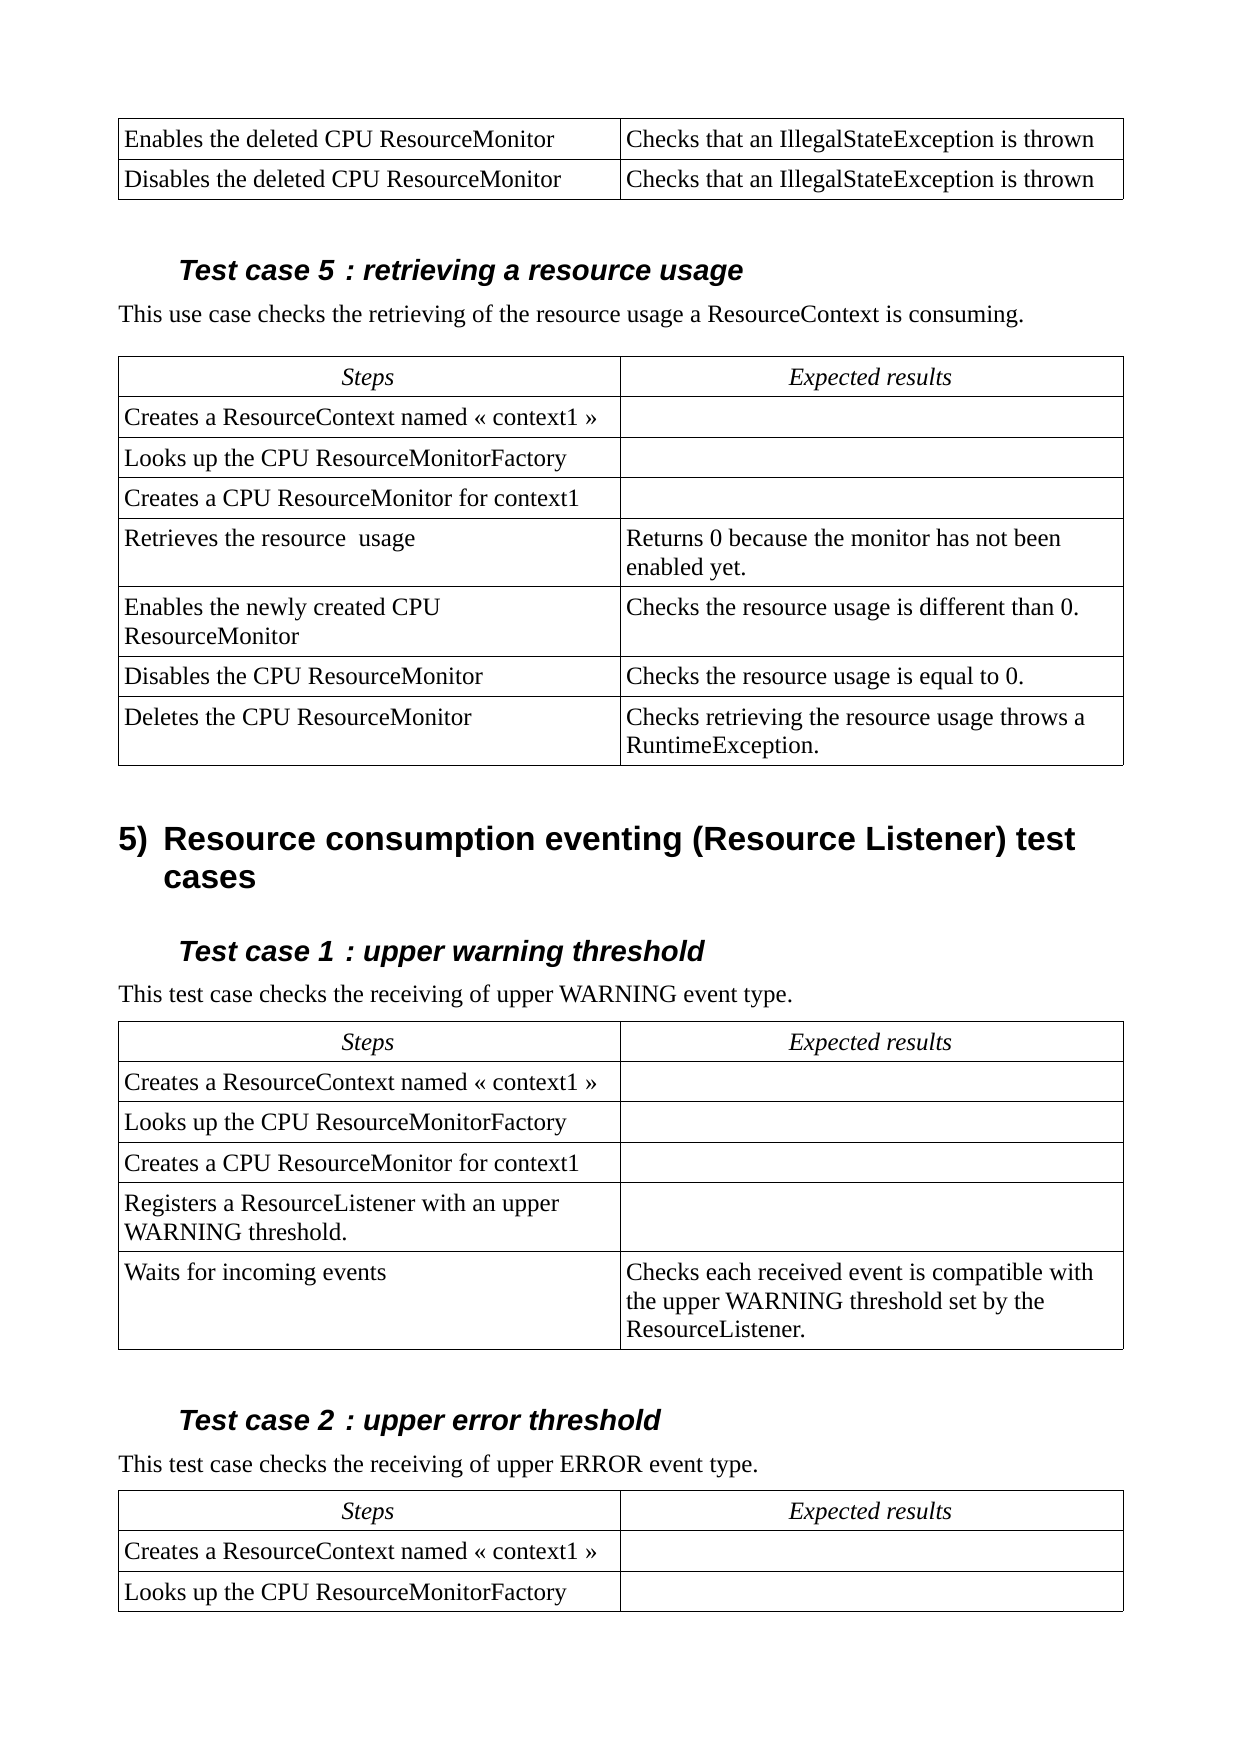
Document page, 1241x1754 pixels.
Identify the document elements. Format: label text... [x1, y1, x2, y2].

table_cell Looks up the CPU ResourceMonitorFactory [119, 1572, 620, 1611]
table_cell Checks that an IllegalStateException is thrown [621, 160, 1123, 199]
subtitle Test case 5 : retrieving a resource usage [118, 253, 1122, 286]
table_cell Creates a CPU ResourceMonitor for context1 [119, 1143, 620, 1182]
table_cell Enables the newly created CPU ResourceMonitor [119, 587, 620, 656]
table_cell [621, 1183, 1123, 1251]
table_cell Deletes the CPU ResourceMonitor [119, 697, 620, 765]
table_cell [621, 1531, 1123, 1571]
table_header Steps [119, 1491, 620, 1530]
table_cell Creates a CPU ResourceMonitor for context1 [119, 478, 620, 517]
table_cell [621, 1102, 1123, 1142]
table_cell [621, 1572, 1123, 1611]
table_cell Checks retrieving the resource usage throws a RuntimeException. [621, 697, 1123, 765]
table_header Expected results [621, 1022, 1123, 1061]
subtitle Test case 2 : upper error threshold [118, 1403, 1122, 1436]
table_cell Disables the CPU ResourceMonitor [119, 657, 620, 696]
table_header Expected results [621, 357, 1123, 396]
text This use case checks the retrieving of the resource usage a ResourceContext is consuming. [118, 299, 1122, 327]
text This test case checks the receiving of upper ERROR event type. [118, 1449, 1122, 1478]
table_cell [621, 478, 1123, 517]
table_cell Creates a ResourceContext named « context1 » [119, 1531, 620, 1571]
table_cell [621, 1062, 1123, 1101]
table_cell [621, 1143, 1123, 1182]
table_header Steps [119, 1022, 620, 1061]
table_cell Creates a ResourceContext named « context1 » [119, 1062, 620, 1101]
table_header Expected results [621, 1491, 1123, 1530]
text This test case checks the receiving of upper WARNING event type. [118, 979, 1122, 1008]
table_cell Creates a ResourceContext named « context1 » [119, 397, 620, 437]
table_cell Registers a ResourceListener with an upper WARNING threshold. [119, 1183, 620, 1251]
table_cell Looks up the CPU ResourceMonitorFactory [119, 438, 620, 477]
table_cell [621, 438, 1123, 477]
table_cell Enables the deleted CPU ResourceMonitor [119, 119, 620, 158]
subtitle Test case 1 : upper warning threshold [118, 933, 1122, 967]
table_header Steps [119, 357, 620, 396]
table_cell Disables the deleted CPU ResourceMonitor [119, 160, 620, 199]
table_cell Checks the resource usage is equal to 0. [621, 657, 1123, 696]
table_cell Checks that an IllegalStateException is thrown [621, 119, 1123, 158]
table_cell Checks the resource usage is different than 0. [621, 587, 1123, 656]
subtitle Resource consumption eventing (Resource Listener) test cases [118, 819, 1122, 896]
table_cell Retrieves the resource usage [119, 519, 620, 586]
table_cell Looks up the CPU ResourceMonitorFactory [119, 1102, 620, 1142]
table_cell Returns 0 because the monitor has not been enabled yet. [621, 519, 1123, 586]
table_cell Checks each received event is compatible with the upper WARNING threshold set by the ResourceListener. [621, 1252, 1123, 1349]
table_cell [621, 397, 1123, 437]
table_cell Waits for incoming events [119, 1252, 620, 1349]
